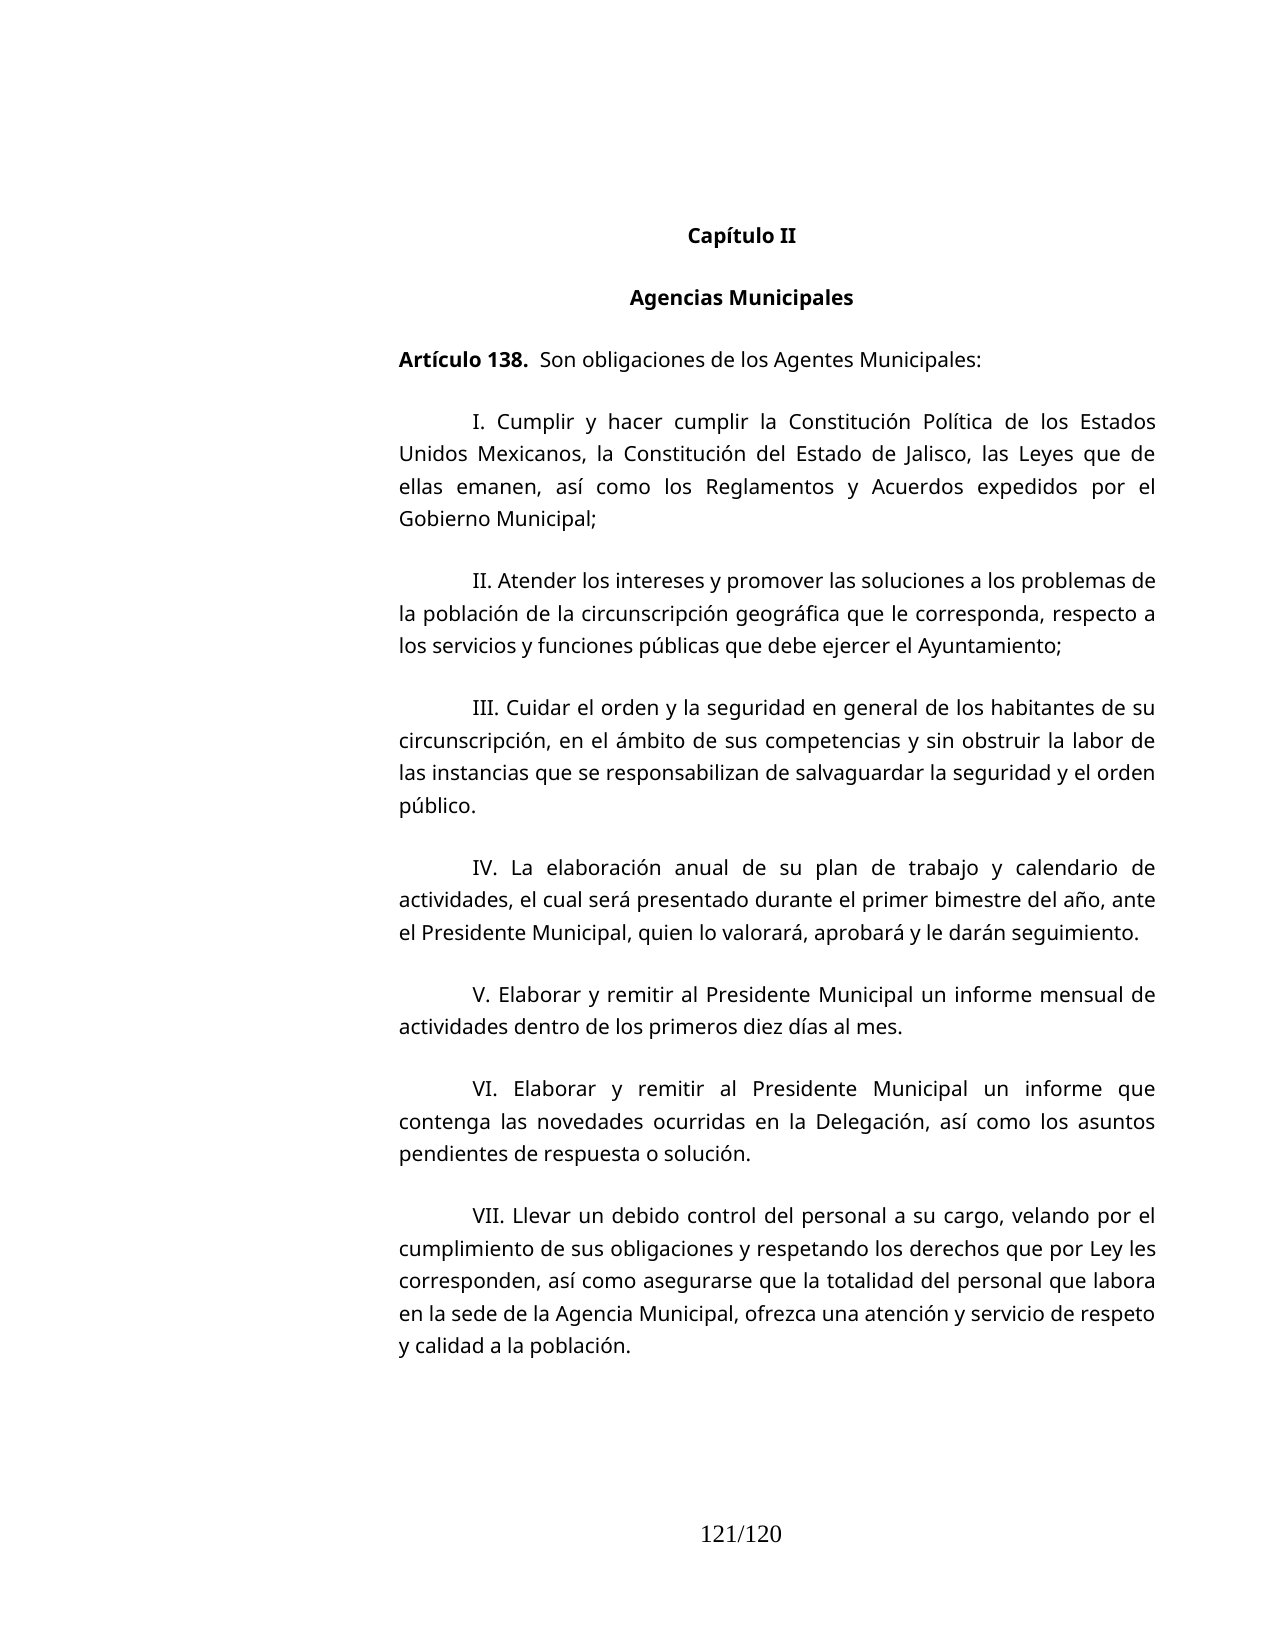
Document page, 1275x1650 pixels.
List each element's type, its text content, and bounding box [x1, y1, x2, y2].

text V. Elaborar y remitir al Presidente Municipal un informe mensual de actividades dentro de los primeros diez días al mes. [399, 980, 1157, 1041]
text III. Cuidar el orden y la seguridad en general de los habitantes de su circunscripción, en el ámbito de sus competencias y sin obstruir la labor de las instancias que se responsabilizan de salvaguardar la seguridad y el orden público. [399, 693, 1157, 819]
text Artículo 138. Son obligaciones de los Agentes Municipales: [325, 345, 1157, 373]
text I. Cumplir y hacer cumplir la Constitución Política de los Estados Unidos Mexicanos, la Constitución del Estado de Jalisco, las Leyes que de ellas emanen, así como los Reglamentos y Acuerdos expedidos por el Gobierno Municipal; [399, 407, 1157, 533]
text VI. Elaborar y remitir al Presidente Municipal un informe que contenga las novedades ocurridas en la Delegación, así como los asuntos pendientes de respuesta o solución. [399, 1074, 1157, 1168]
text II. Atender los intereses y promover las soluciones a los problemas de la población de la circunscripción geográfica que le corresponda, respecto a los servicios y funciones públicas que debe ejercer el Ayuntamiento; [399, 566, 1157, 660]
text VII. Llevar un debido control del personal a su cargo, velando por el cumplimiento de sus obligaciones y respetando los derechos que por Ley les corresponden, así como asegurarse que la totalidad del personal que labora en la sede de la Agencia Municipal, ofrezca una atención y servicio de respeto y calidad a la población. [399, 1201, 1157, 1360]
text Capítulo II [400, 221, 1083, 250]
text IV. La elaboración anual de su plan de trabajo y calendario de actividades, el cual será presentado durante el primer bimestre del año, ante el Presidente Municipal, quien lo valorará, aprobará y le darán seguimiento. [399, 853, 1157, 947]
text Agencias Municipales [400, 283, 1083, 312]
